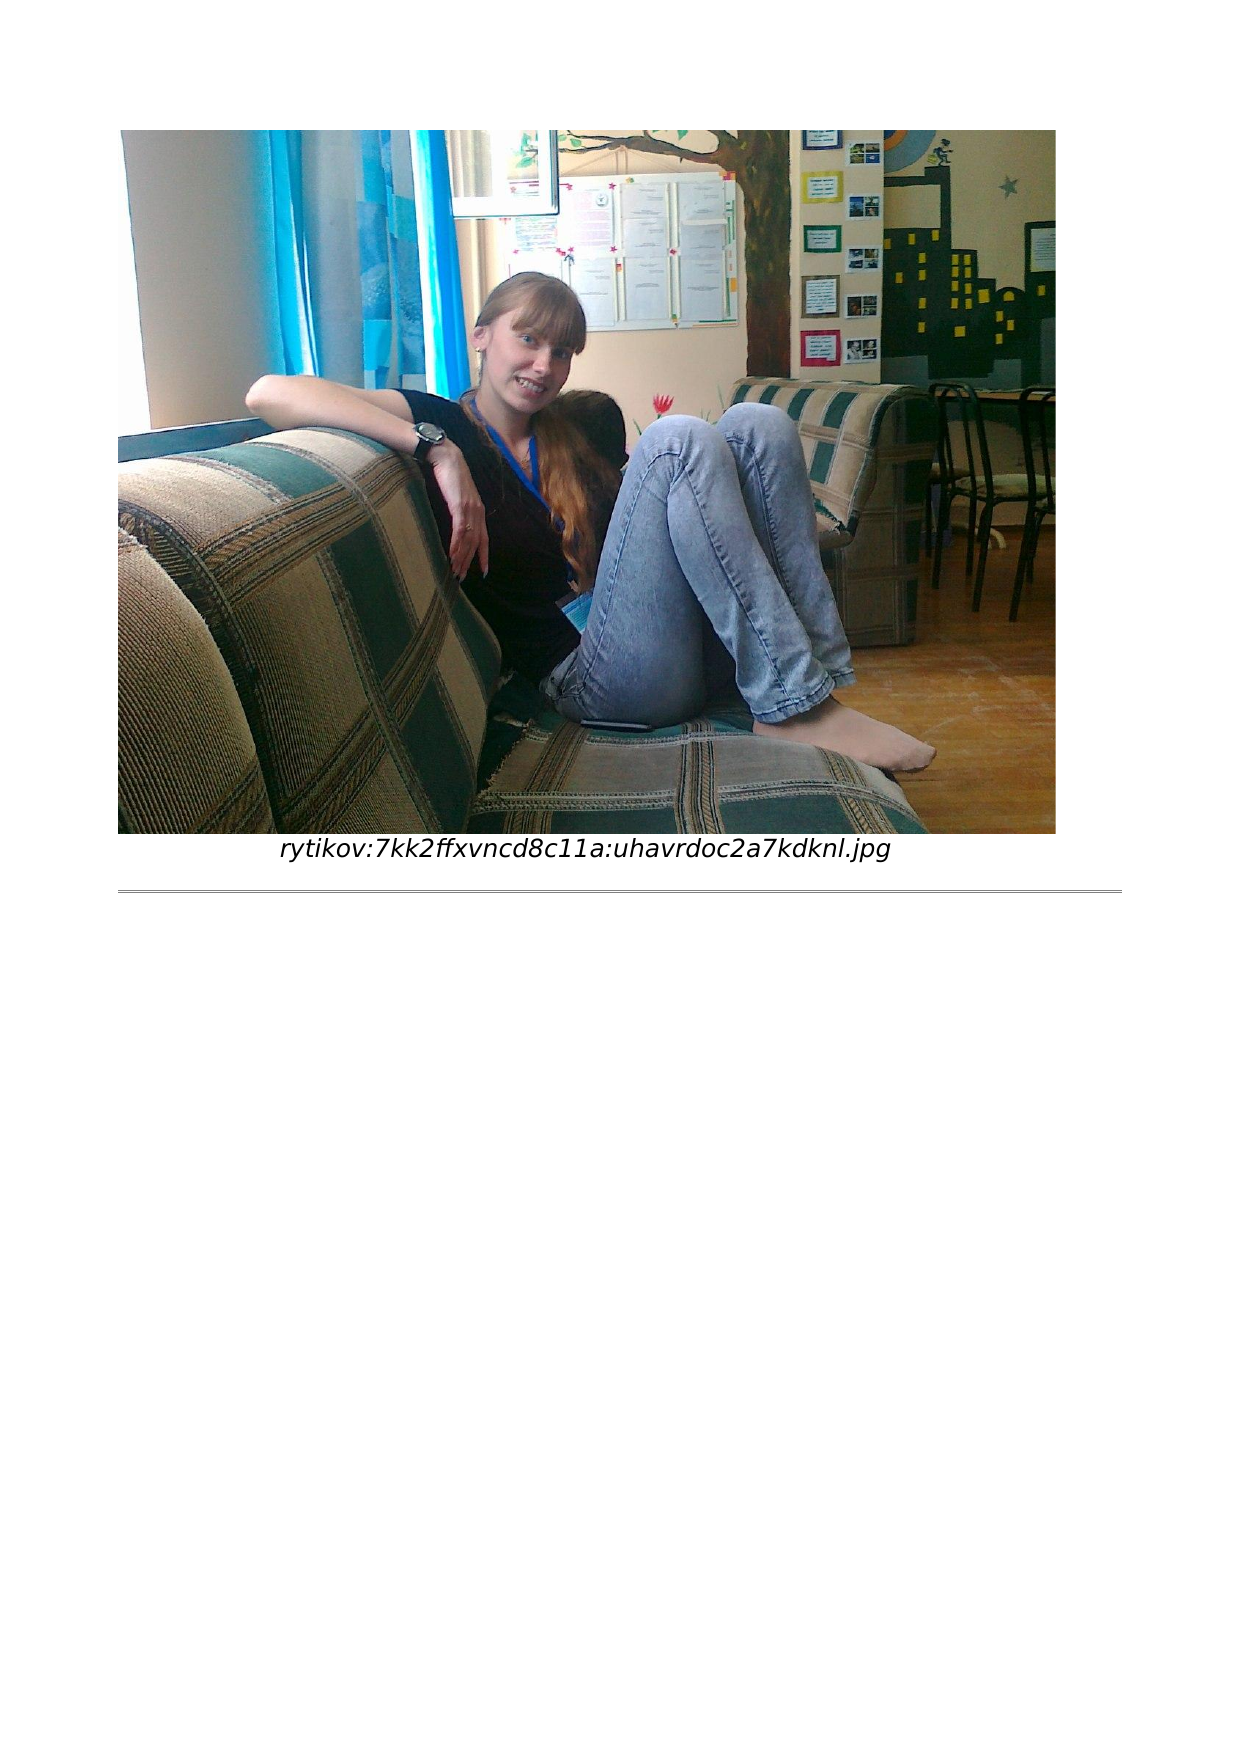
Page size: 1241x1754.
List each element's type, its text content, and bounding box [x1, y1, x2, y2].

picture [433, 150, 440, 185]
text rytikov:7kk2ffxvncd8c11a:uhavrdoc2a7kdknl.jpg [118, 834, 1056, 863]
picture [290, 130, 296, 159]
picture [118, 130, 1056, 834]
